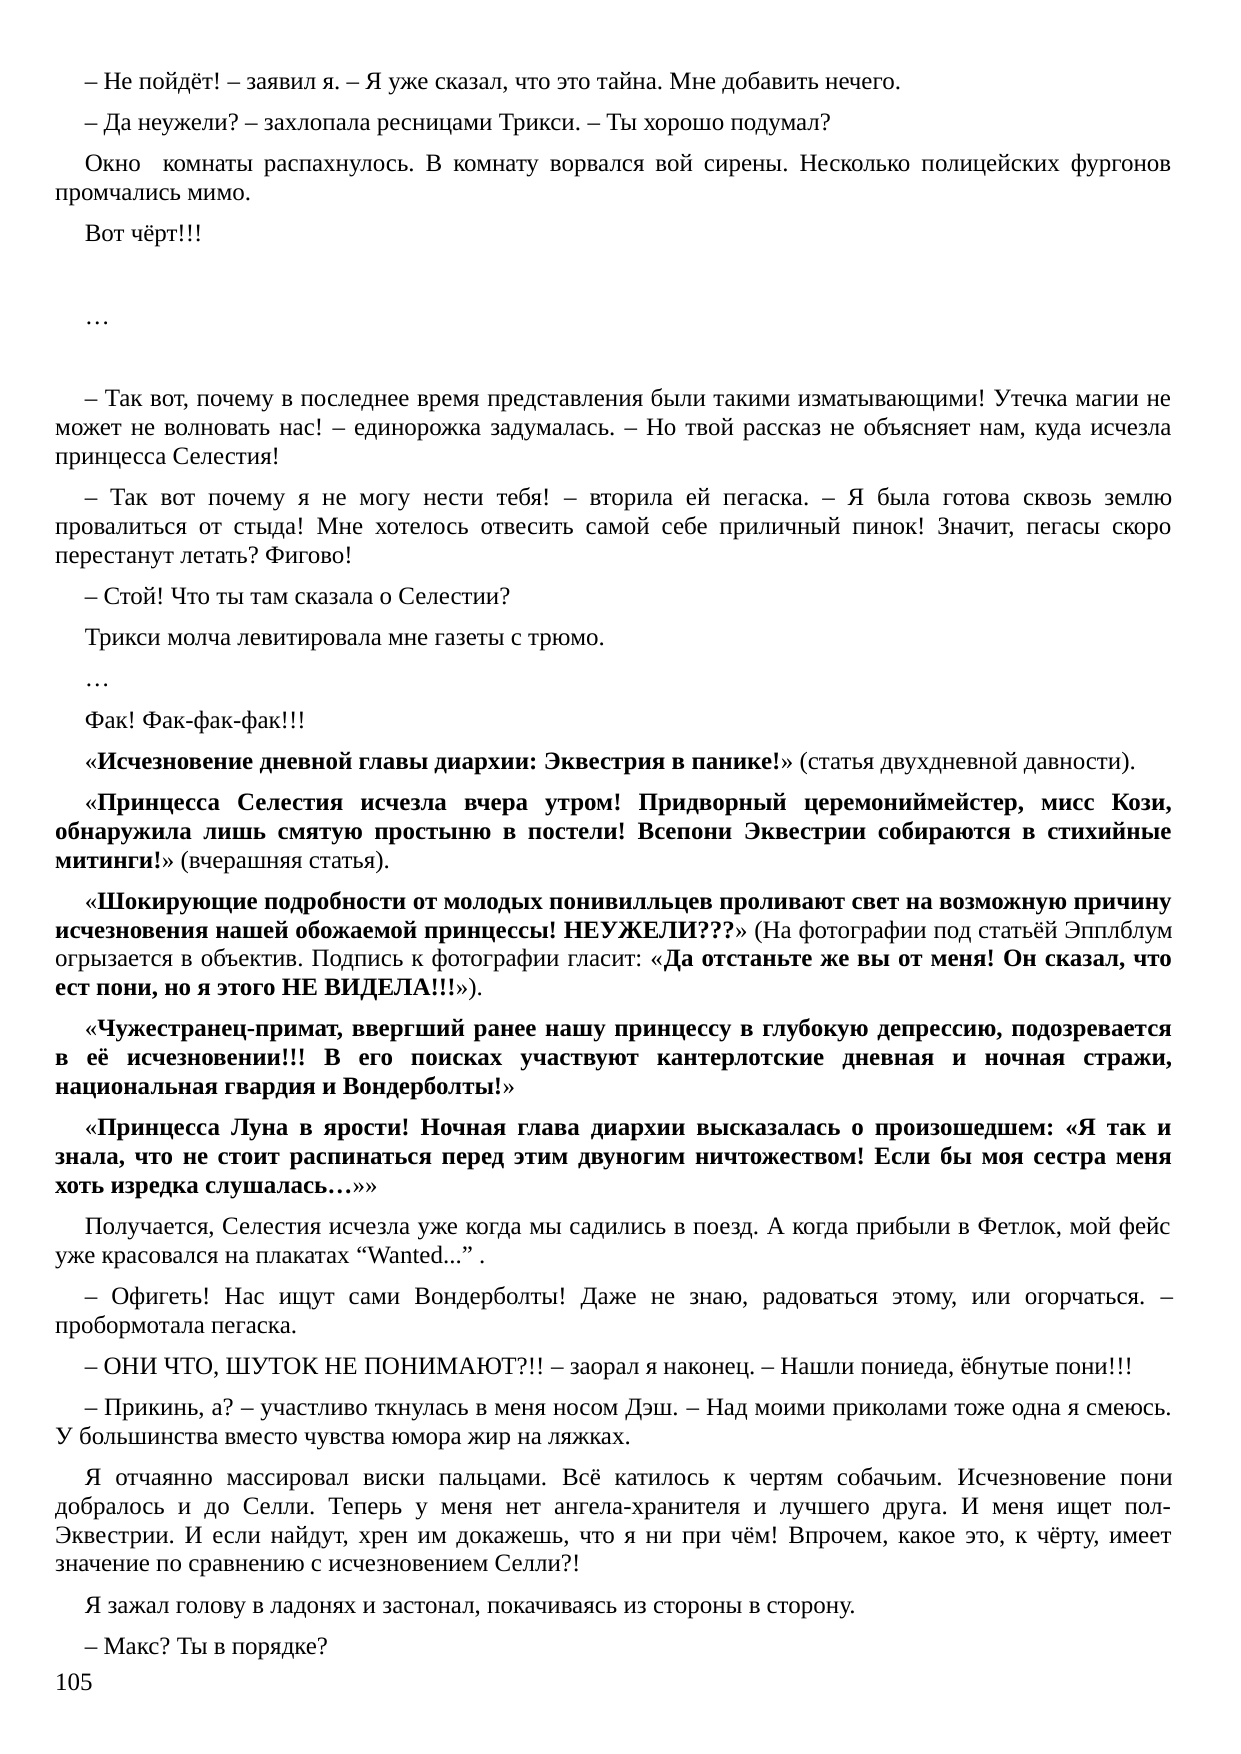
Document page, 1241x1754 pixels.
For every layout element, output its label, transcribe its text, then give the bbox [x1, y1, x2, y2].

text – Офигеть! Нас ищут сами Вондерболты! Даже не знаю, радоваться этому, или огорчаться. – пробормотала пегаска. [55, 1281, 1173, 1338]
text «Шокирующие подробности от молодых понивилльцев проливают свет на возможную причину исчезновения нашей обожаемой принцессы! НЕУЖЕЛИ???» (На фотографии под статьёй Эпплблум огрызается в объектив. Подпись к фотографии гласит: «Да отстаньте же вы от меня! Он сказал, что ест пони, но я этого НЕ ВИДЕЛА!!!»). [55, 886, 1173, 1001]
text Я отчаянно массировал виски пальцами. Всё катилось к чертям собачьим. Исчезновение пони добралось и до Селли. Теперь у меня нет ангела-хранителя и лучшего друга. И меня ищет пол-Эквестрии. И если найдут, хрен им докажешь, что я ни при чём! Впрочем, какое это, к чёрту, имеет значение по сравнению с исчезновением Селли?! [55, 1462, 1173, 1577]
text Я зажал голову в ладонях и застонал, покачиваясь из стороны в сторону. [55, 1590, 1173, 1618]
text «Чужестранец-примат, ввергший ранее нашу принцессу в глубокую депрессию, подозревается в её исчезновении!!! В его поисках участвуют кантерлотские дневная и ночная стражи, национальная гвардия и Вондерболты!» [55, 1013, 1173, 1100]
text – Стой! Что ты там сказала о Селестии? [55, 581, 1173, 610]
text Вот чёрт!!! [55, 218, 1173, 247]
text «Принцесса Селестия исчезла вчера утром! Придворный церемониймейстер, мисс Кози, обнаружила лишь смятую простыню в постели! Всепони Эквестрии собираются в стихийные митинги!» (вчерашняя статья). [55, 787, 1173, 873]
text «Принцесса Луна в ярости! Ночная глава диархии высказалась о произошедшем: «Я так и знала, что не стоит распинаться перед этим двуногим ничтожеством! Если бы моя сестра меня хоть изредка слушалась…»» [55, 1112, 1173, 1198]
text – ОНИ ЧТО, ШУТОК НЕ ПОНИМАЮТ?!! – заорал я наконец. – Нашли пониеда, ёбнутые пони!!! [55, 1351, 1173, 1380]
text – Прикинь, а? – участливо ткнулась в меня носом Дэш. – Над моими приколами тоже одна я смеюсь. У большинства вместо чувства юмора жир на ляжках. [55, 1392, 1173, 1450]
text Окно комнаты распахнулось. В комнату ворвался вой сирены. Несколько полицейских фургонов промчались мимо. [55, 148, 1173, 206]
text – Макс? Ты в порядке? [55, 1631, 1173, 1660]
text … [55, 663, 1173, 692]
text – Да неужели? – захлопала ресницами Трикси. – Ты хорошо подумал? [55, 107, 1173, 136]
text – Так вот, почему в последнее время представления были такими изматывающими! Утечка магии не может не волновать нас! – единорожка задумалась. – Но твой рассказ не объясняет нам, куда исчезла принцесса Селестия! [55, 383, 1173, 470]
text «Исчезновение дневной главы диархии: Эквестрия в панике!» (статья двухдневной давности). [55, 746, 1173, 775]
text – Так вот почему я не могу нести тебя! – вторила ей пегаска. – Я была готова сквозь землю провалиться от стыда! Мне хотелось отвесить самой себе приличный пинок! Значит, пегасы скоро перестанут летать? Фигово! [55, 482, 1173, 568]
text Трикси молча левитировала мне газеты с трюмо. [55, 622, 1173, 651]
text Получается, Селестия исчезла уже когда мы садились в поезд. А когда прибыли в Фетлок, мой фейс уже красовался на плакатах “Wanted...” . [55, 1211, 1173, 1268]
text Фак! Фак-фак-фак!!! [55, 705, 1173, 733]
text – Не пойдёт! – заявил я. – Я уже сказал, что это тайна. Мне добавить нечего. [55, 66, 1173, 95]
text … [55, 301, 1173, 330]
